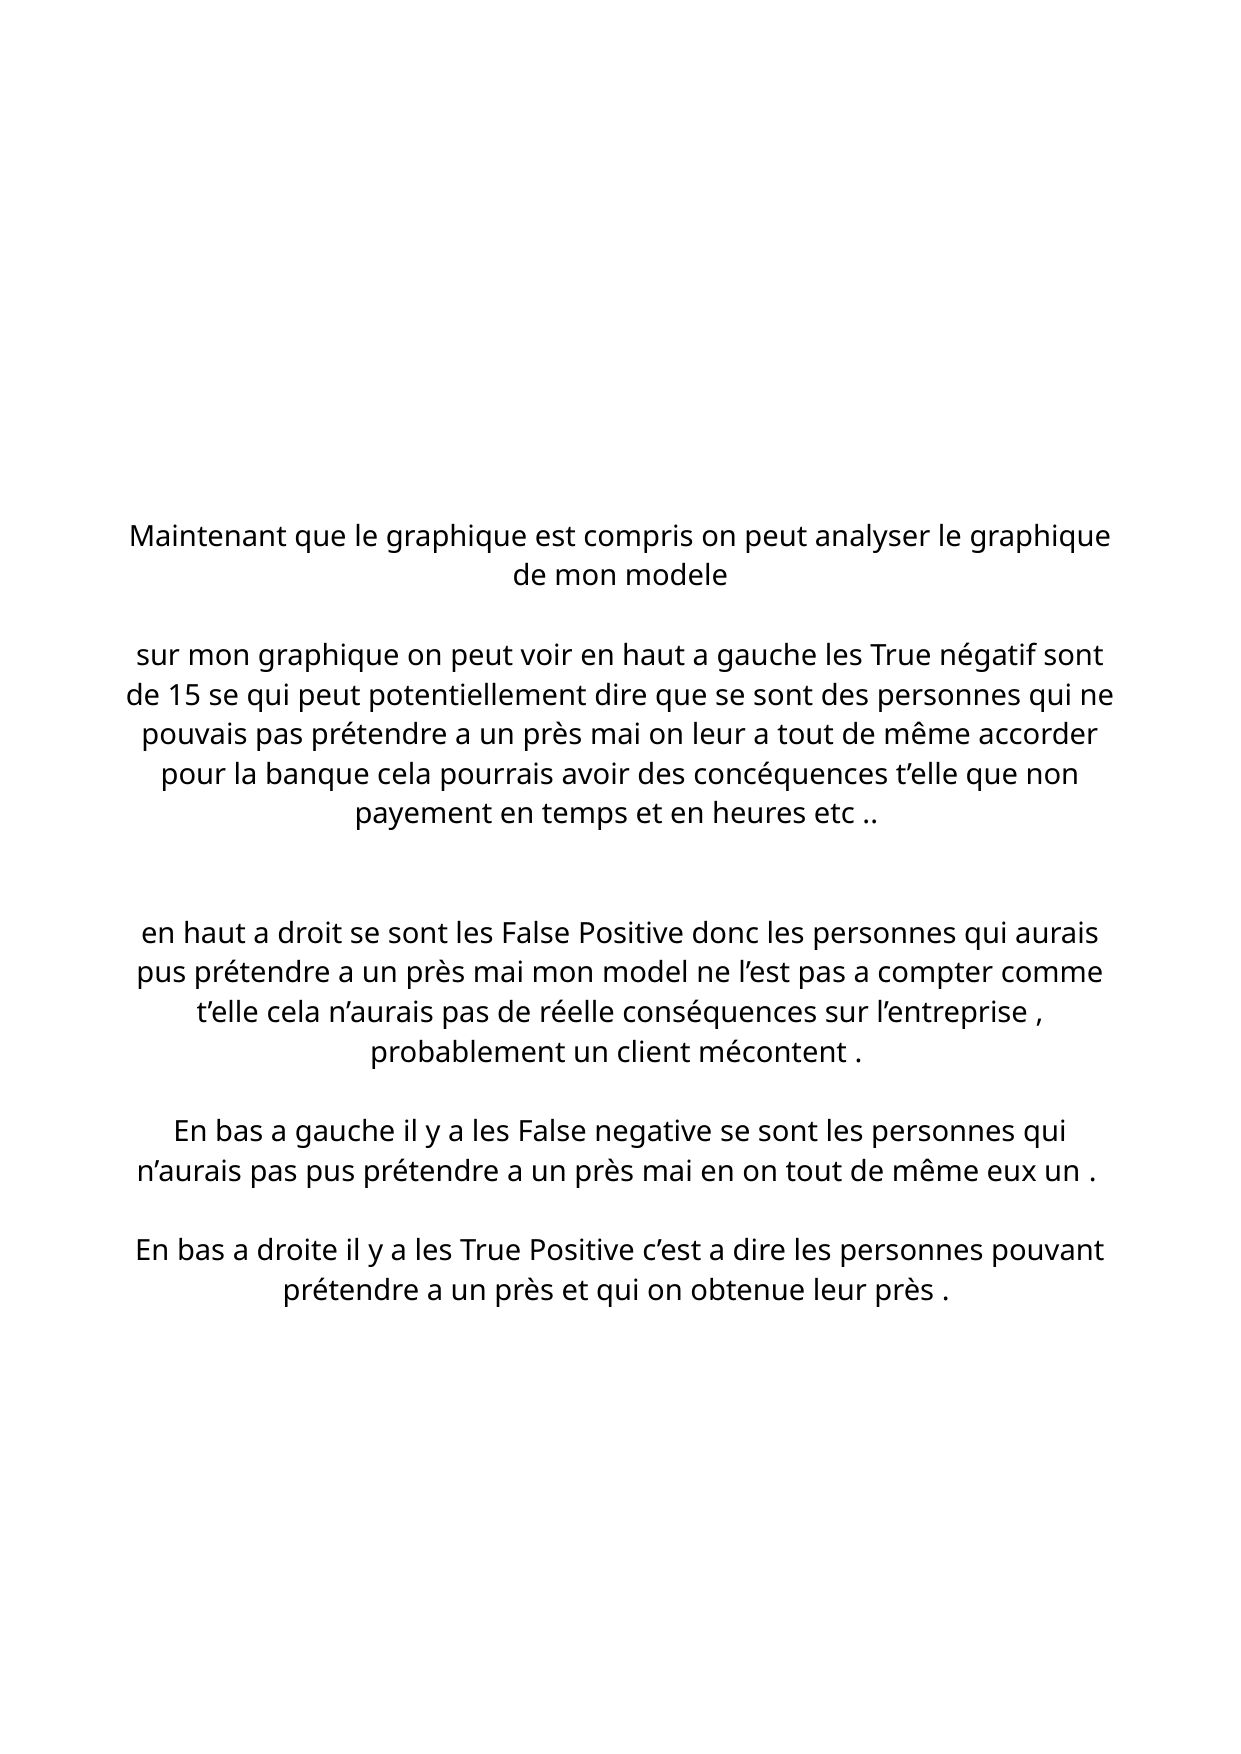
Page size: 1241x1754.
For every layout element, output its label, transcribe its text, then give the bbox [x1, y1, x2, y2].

text En bas a gauche il y a les False negative se sont les personnes qui n’aurais pas pus prétendre a un près mai en on tout de même eux un . [118, 1110, 1122, 1190]
text en haut a droit se sont les False Positive donc les personnes qui aurais pus prétendre a un près mai mon model ne l’est pas a compter comme t’elle cela n’aurais pas de réelle conséquences sur l’entreprise , probablement un client mécontent . [118, 912, 1122, 1071]
text sur mon graphique on peut voir en haut a gauche les True négatif sont de 15 se qui peut potentiellement dire que se sont des personnes qui ne pouvais pas prétendre a un près mai on leur a tout de même accorder pour la banque cela pourrais avoir des concéquences t’elle que non payement en temps et en heures etc .. [118, 634, 1122, 832]
text Maintenant que le graphique est compris on peut analyser le graphique de mon modele [118, 515, 1122, 594]
text En bas a droite il y a les True Positive c’est a dire les personnes pouvant prétendre a un près et qui on obtenue leur près . [118, 1229, 1122, 1309]
